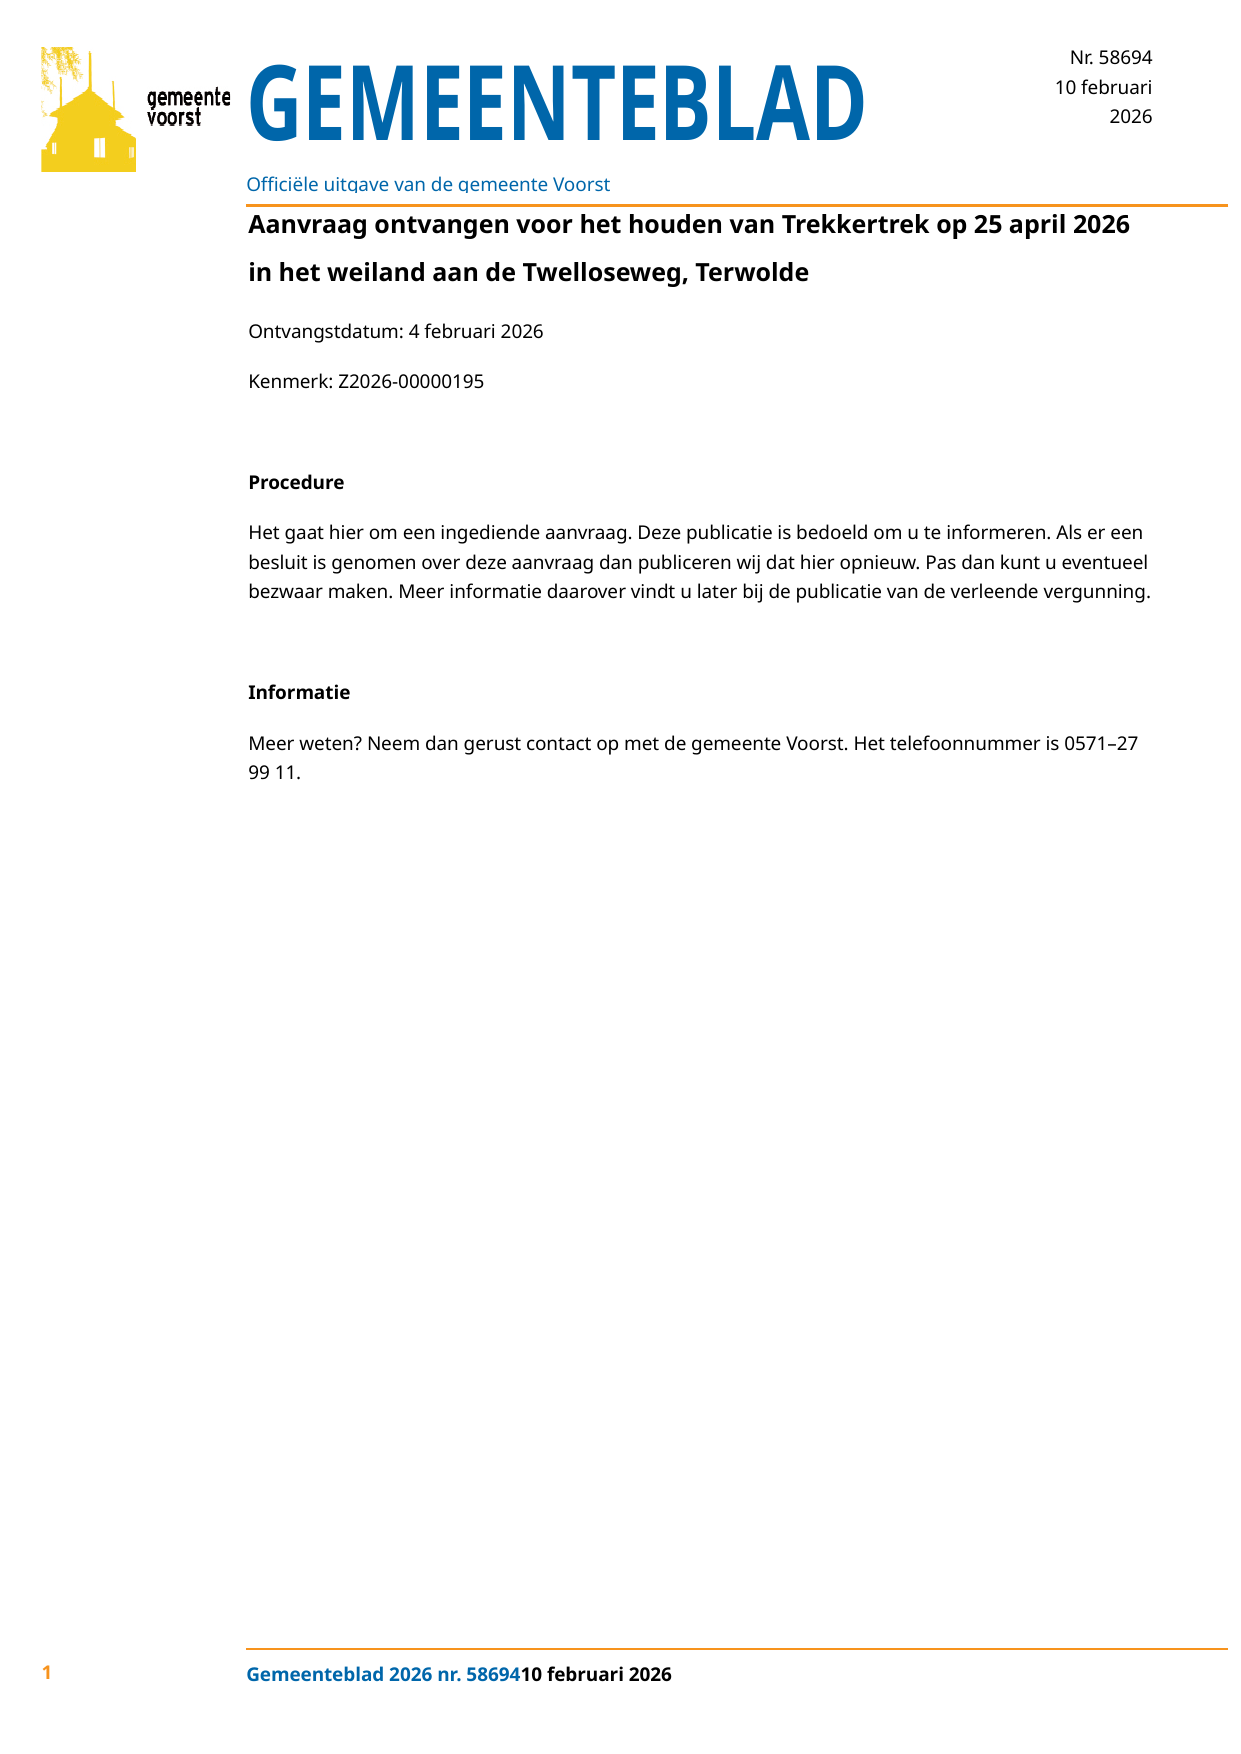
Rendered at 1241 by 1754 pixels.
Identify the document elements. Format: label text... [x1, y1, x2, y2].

text Aanvraag ontvangen voor het houden van Trekkertrek op 25 april 2026 in het weiland aan de Twelloseweg, Terwolde [248, 207, 1152, 288]
picture [41, 47, 231, 172]
text Het gaat hier om een ingediende aanvraag. Deze publicatie is bedoeld om u te informeren. Als er een besluit is genomen over deze aanvraag dan publiceren wij dat hier opnieuw. Pas dan kunt u eventueel bezwaar maken. Meer informatie daarover vindt u later bij de publicatie van de verleende vergunning. [248, 519, 1152, 604]
text Kenmerk: Z2026-00000195 [248, 368, 1152, 394]
text Informatie [248, 679, 1152, 705]
text Ontvangstdatum: 4 februari 2026 [248, 318, 1152, 344]
text Meer weten? Neem dan gerust contact op met de gemeente Voorst. Het telefoonnummer is 0571–27 99 11. [248, 730, 1152, 785]
text Procedure [248, 469, 1152, 495]
